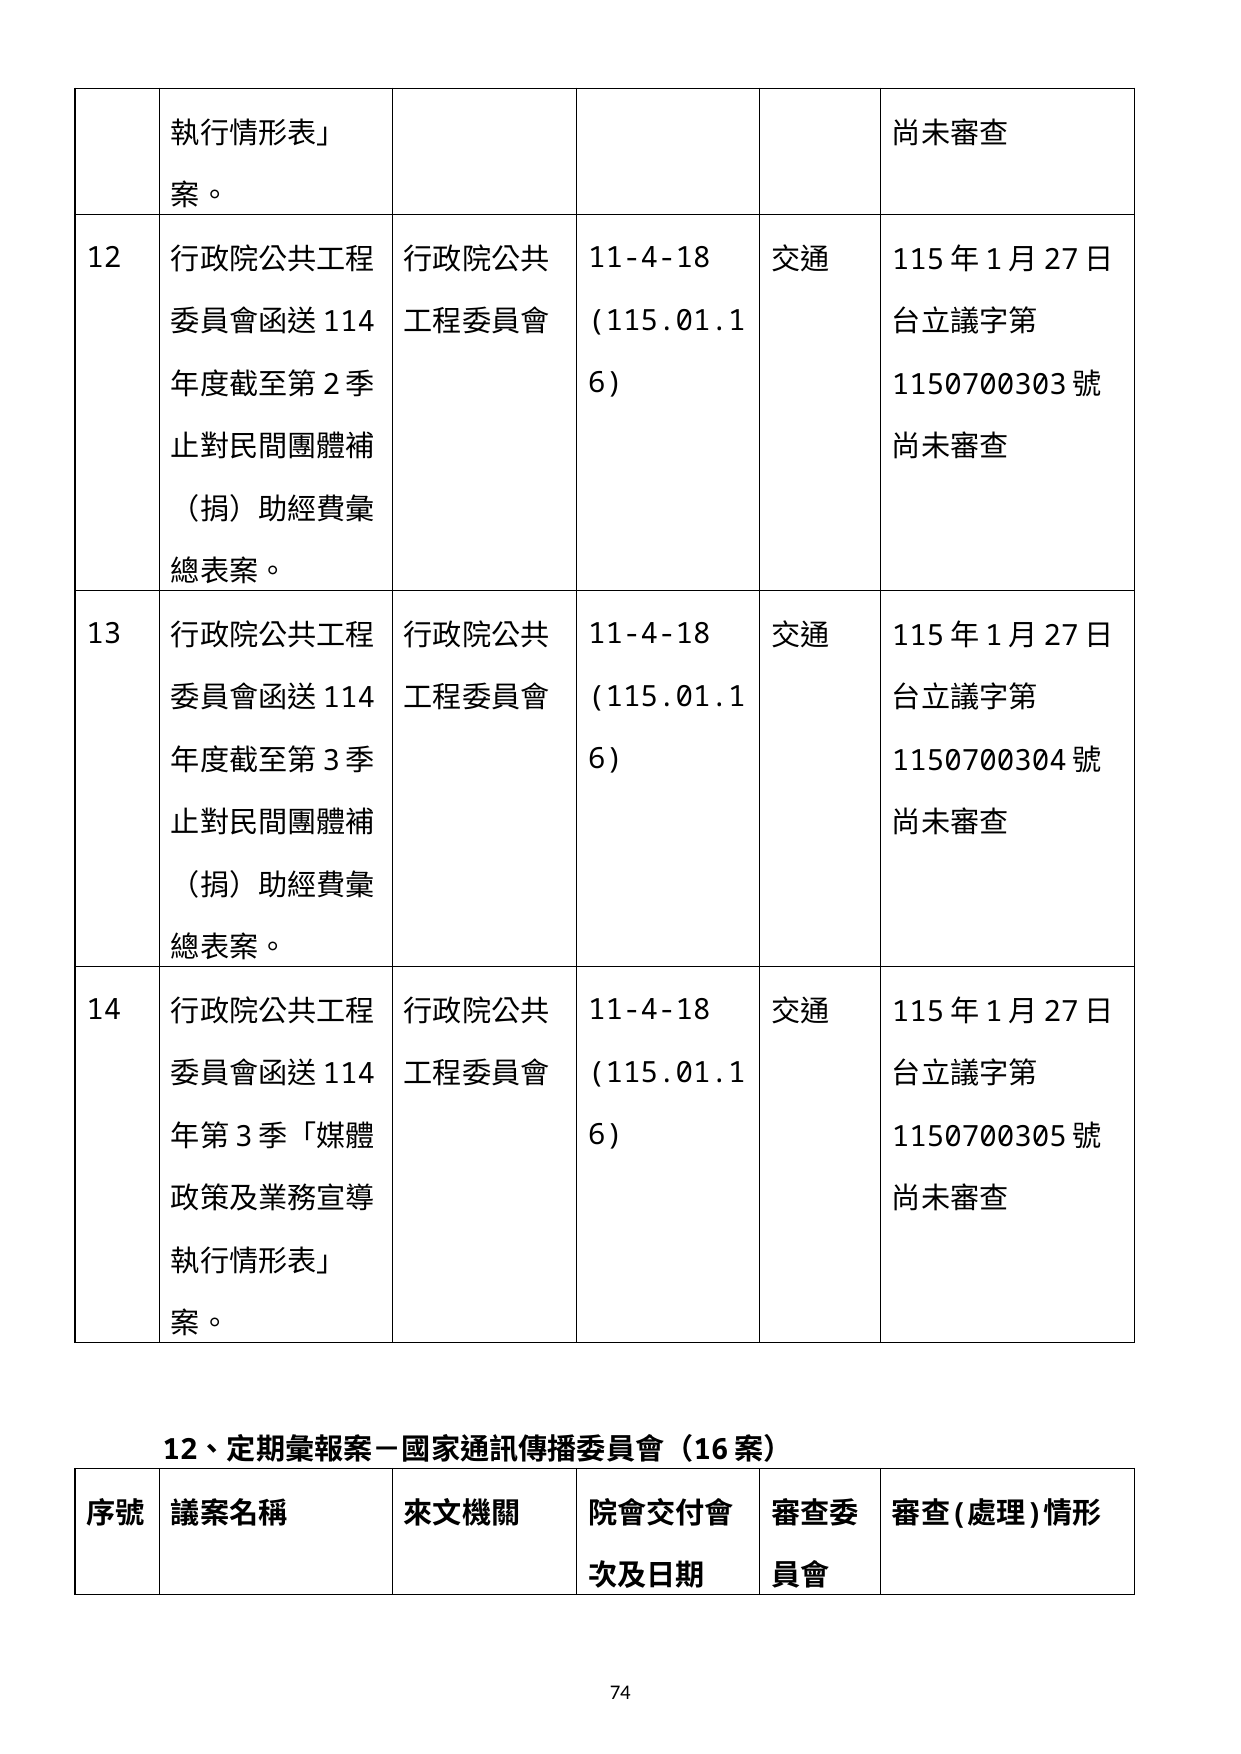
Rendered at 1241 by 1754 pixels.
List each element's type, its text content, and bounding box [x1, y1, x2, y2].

table_cell 行政院公共工程委員會函送114年度截至第2季止對民間團體補（捐）助經費彙總表案。 [160, 215, 392, 590]
table_cell [577, 89, 759, 214]
table_cell 行政院公共工程委員會函送114年度截至第3季止對民間團體補（捐）助經費彙總表案。 [160, 591, 392, 966]
table_header 來文機關 [393, 1469, 576, 1594]
table_cell 11-4-18 (115.01.16) [577, 591, 759, 966]
table_cell 115年1月27日 台立議字第1150700305號 尚未審查 [881, 967, 1134, 1342]
table_header 序號 [76, 1469, 159, 1594]
table_cell 行政院公共工程委員會 [393, 591, 576, 966]
table_header 審查委員會 [760, 1469, 880, 1594]
table_cell [760, 89, 880, 214]
table_cell 行政院公共工程委員會 [393, 215, 576, 590]
table_header 審查(處理)情形 [881, 1469, 1134, 1594]
table_cell [76, 89, 159, 214]
subtitle 12、定期彙報案－國家通訊傳播委員會（16案） [75, 1405, 1165, 1468]
table_cell 行政院公共工程委員會函送114年第3季「媒體政策及業務宣導執行情形表」案。 [160, 967, 392, 1342]
table_cell 115年1月27日 台立議字第1150700304號 尚未審查 [881, 591, 1134, 966]
table_cell [393, 89, 576, 214]
table_cell 14 [76, 967, 159, 1342]
table_cell 13 [76, 591, 159, 966]
table_cell 12 [76, 215, 159, 590]
table_cell 115年1月27日 台立議字第1150700303號 尚未審查 [881, 215, 1134, 590]
table_cell 11-4-18 (115.01.16) [577, 215, 759, 590]
table_cell 行政院公共工程委員會 [393, 967, 576, 1342]
table_header 議案名稱 [160, 1469, 392, 1594]
table_cell 交通 [760, 591, 880, 966]
table_cell 尚未審查 [881, 89, 1134, 214]
table_cell 11-4-18 (115.01.16) [577, 967, 759, 1342]
table_cell 交通 [760, 967, 880, 1342]
table_header 院會交付會次及日期 [577, 1469, 759, 1594]
table_cell 執行情形表」案。 [160, 89, 392, 214]
table_cell 交通 [760, 215, 880, 590]
